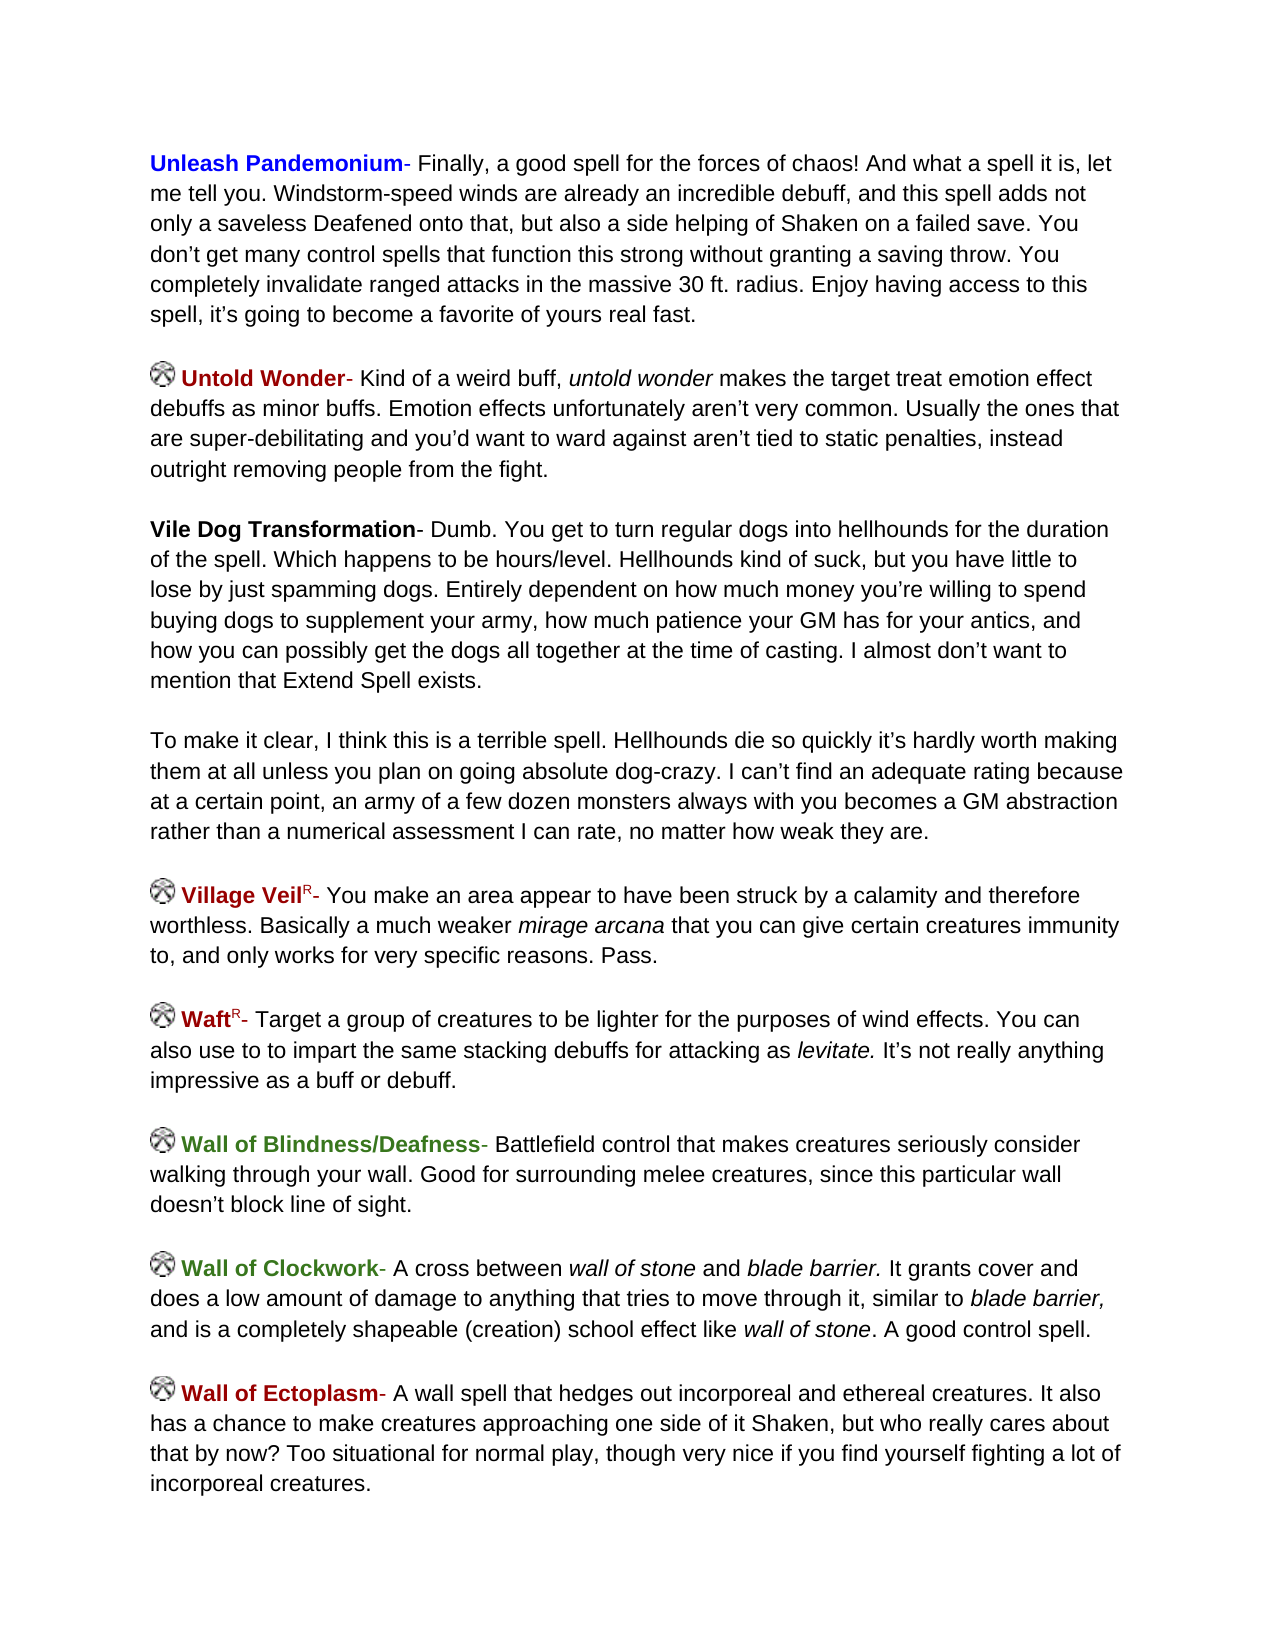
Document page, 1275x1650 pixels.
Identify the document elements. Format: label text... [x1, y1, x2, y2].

text Unleash Pandemonium- Finally, a good spell for the forces of chaos! And what a spell it is, let me tell you. Windstorm-speed winds are already an incredible debuff, and this spell adds not only a saveless Deafened onto that, but also a side helping of Shaken on a failed save. You don’t get many control spells that function this strong without granting a saving throw. You completely invalidate ranged attacks in the massive 30 ft. radius. Enjoy having access to this spell, it’s going to become a favorite of yours real fast. [150, 150, 1125, 327]
picture [150, 1127, 175, 1153]
text Wall of Clockwork- A cross between wall of stone and blade barrier. It grants cover and does a low amount of damage to anything that tries to move through it, similar to blade barrier, and is a completely shapeable (creation) school effect like wall of stone. A good control spell. [150, 1252, 1125, 1342]
picture [150, 1251, 175, 1277]
text Wall of Ectoplasm- A wall spell that hedges out incorporeal and ethereal creatures. It also has a chance to make creatures approaching one side of it Shaken, but who really cares about that by now? Too situational for normal play, though very nice if you find yourself fighting a lot of incorporeal creatures. [150, 1376, 1125, 1497]
text Vile Dog Transformation- Dumb. You get to turn regular dogs into hellhounds for the duration of the spell. Which happens to be hours/level. Hellhounds kind of suck, but you have little to lose by just spamming dogs. Entirely dependent on how much money you’re willing to spend buying dogs to supplement your army, how much patience your GM has for your antics, and how you can possibly get the dogs all together at the time of casting. I almost don’t want to mention that Extend Spell exists. [150, 516, 1125, 693]
text WaftR- Target a group of creatures to be lighter for the purposes of wind effects. You can also use to to impart the same stacking debuffs for attacking as levitate. It’s not really anything impressive as a buff or debuff. [150, 1003, 1125, 1093]
picture [150, 878, 175, 904]
text Wall of Blindness/Deafness- Battlefield control that makes creatures seriously consider walking through your wall. Good for surrounding melee creatures, since this particular wall doesn’t block line of sight. [150, 1127, 1125, 1218]
picture [150, 361, 175, 387]
text Untold Wonder- Kind of a weird buff, untold wonder makes the target treat emotion effect debuffs as minor buffs. Emotion effects unfortunately aren’t very common. Usually the ones that are super-debilitating and you’d want to ward against aren’t tied to static penalties, instead outright removing people from the fight. [150, 361, 1125, 482]
text To make it clear, I think this is a terrible spell. Hellhounds die so quickly it’s hardly worth making them at all unless you plan on going absolute dog-crazy. I can’t find an adequate rating because at a certain point, an army of a few dozen monsters always with you becomes a GM abstraction rather than a numerical assessment I can rate, no matter how weak they are. [150, 727, 1125, 844]
picture [150, 1376, 175, 1401]
picture [150, 1002, 175, 1028]
text Village VeilR- You make an area appear to have been struck by a calamity and therefore worthless. Basically a much weaker mirage arcana that you can give certain creatures immunity to, and only works for very specific reasons. Pass. [150, 878, 1125, 969]
